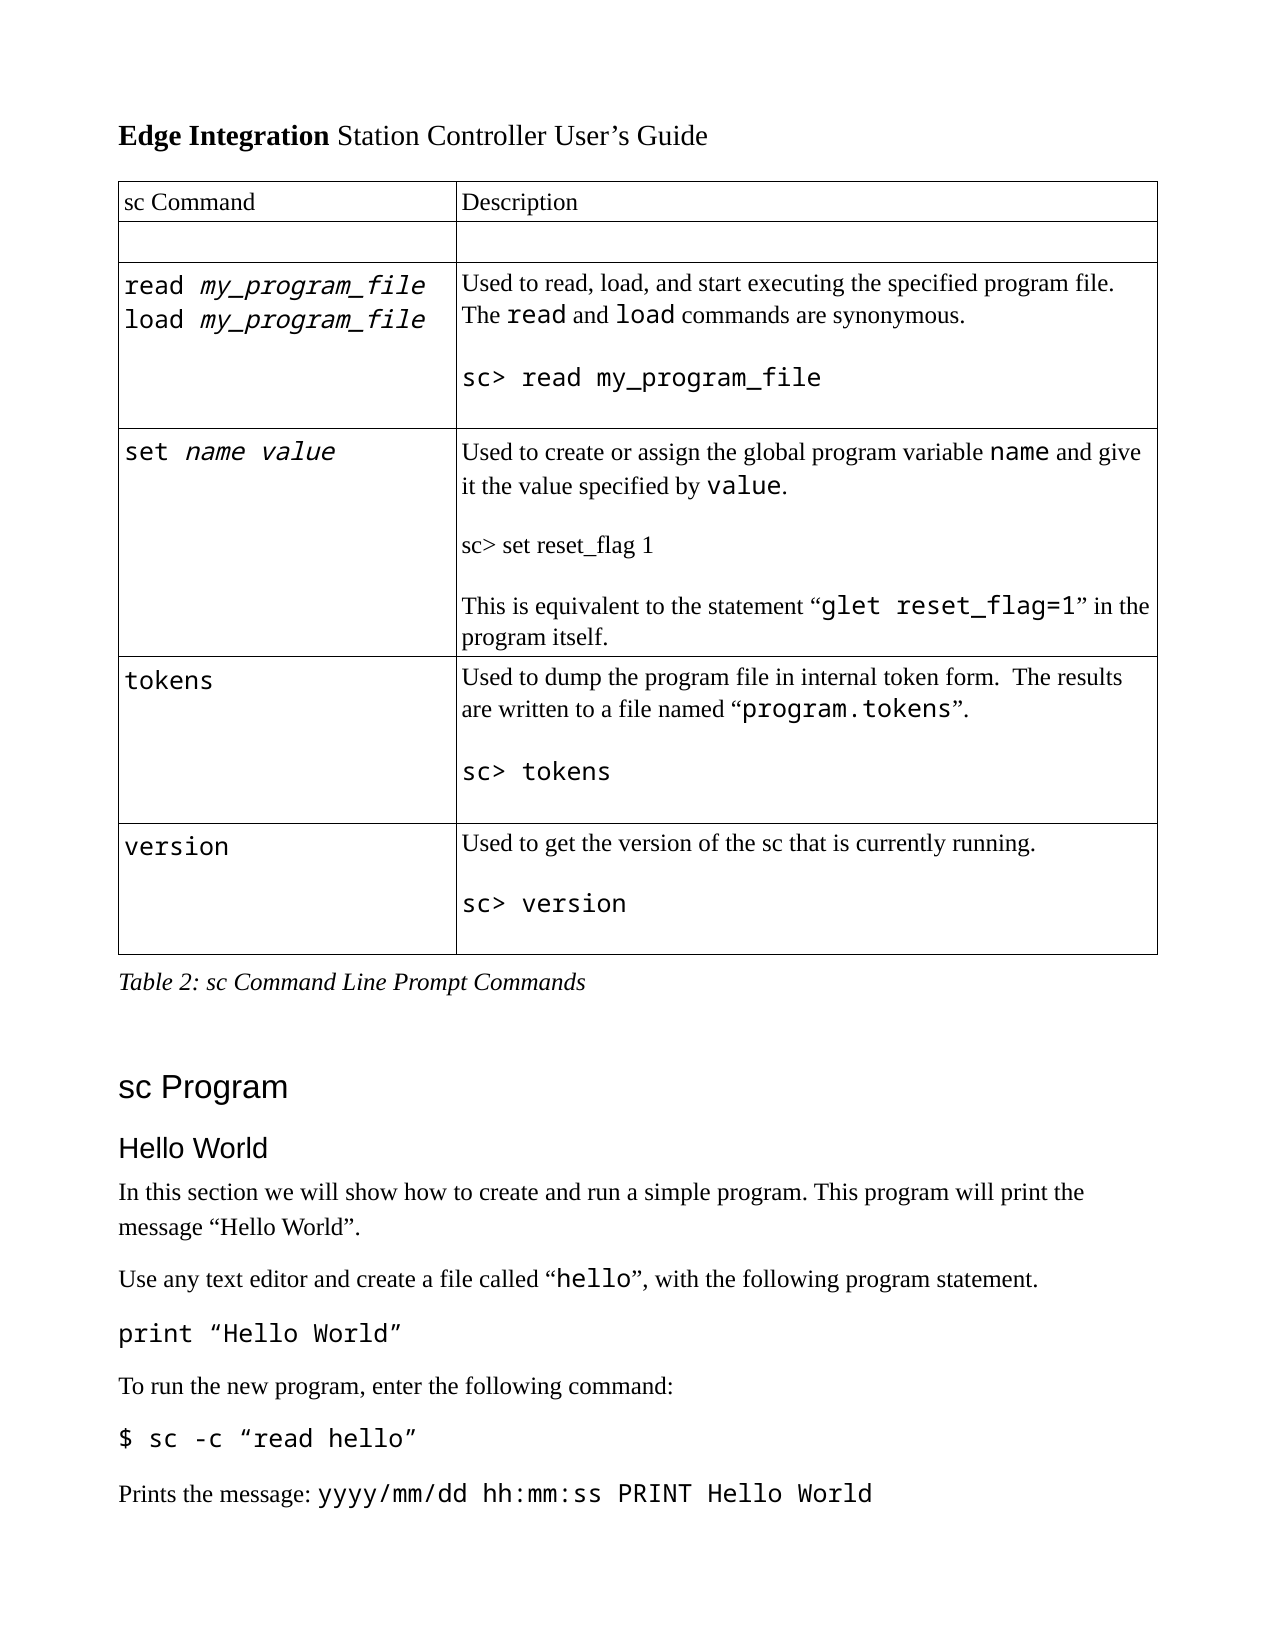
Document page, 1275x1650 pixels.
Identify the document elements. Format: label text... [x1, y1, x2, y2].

text Table 2: sc Command Line Prompt Commands [118, 967, 1157, 996]
subtitle sc Program [118, 1068, 1157, 1106]
table_cell version [119, 824, 456, 954]
text In this section we will show how to create and run a simple program. This program will print the message “Hello World”. [118, 1177, 1157, 1240]
table_cell read my_program_file load my_program_file [119, 263, 456, 428]
table_cell Used to create or assign the global program variable name and give it the value specified by value. sc> set reset_flag 1 This is equivalent to the statement “glet reset_flag=1” in the program itself. [457, 429, 1157, 656]
text $ sc -c “read hello” [118, 1421, 1157, 1454]
table_cell set name value [119, 429, 456, 656]
table_cell [119, 222, 456, 262]
text Prints the message: yyyy/mm/dd hh:mm:ss PRINT Hello World [118, 1476, 1157, 1510]
table_cell [457, 222, 1157, 262]
text print “Hello World” [118, 1316, 1157, 1350]
table_cell tokens [119, 657, 456, 822]
table_cell Used to read, load, and start executing the specified program file. The read and load commands are synonymous. sc> read my_program_file [457, 263, 1157, 428]
subtitle Hello World [118, 1131, 1157, 1164]
table_cell Used to dump the program file in internal token form. The results are written to a file named “program.tokens”. sc> tokens [457, 657, 1157, 822]
text To run the new program, enter the following command: [118, 1371, 1157, 1400]
text Use any text editor and create a file called “hello”, with the following program statement. [118, 1261, 1157, 1295]
table_header sc Command [119, 182, 456, 221]
table_cell Used to get the version of the sc that is currently running. sc> version [457, 824, 1157, 954]
table_header Description [457, 182, 1157, 221]
